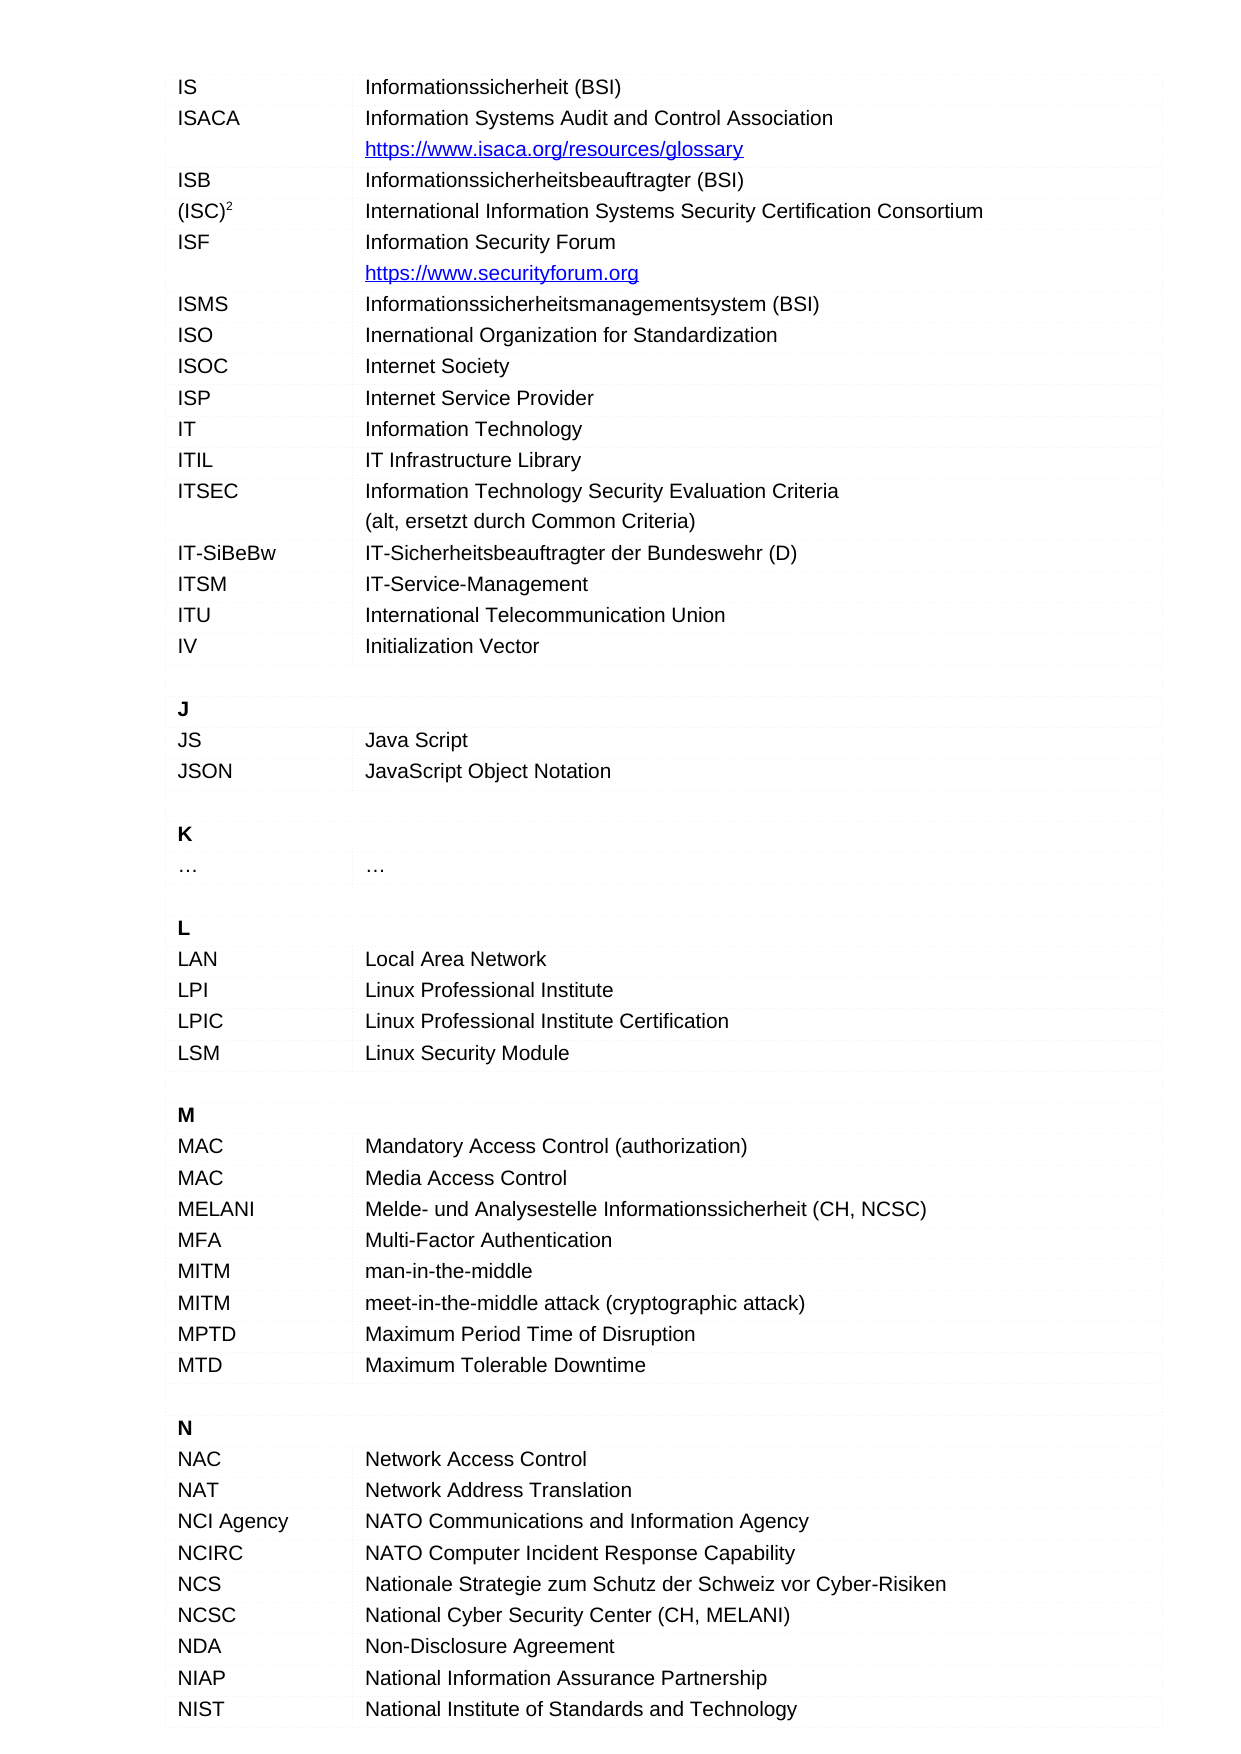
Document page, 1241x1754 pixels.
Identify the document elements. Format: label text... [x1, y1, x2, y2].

table_cell JavaScript Object Notation [353, 758, 1162, 789]
table_cell International Telecommunication Union [353, 602, 1162, 633]
table_cell Linux Professional Institute Certification [353, 1008, 1162, 1039]
table_cell NCI Agency [165, 1508, 353, 1539]
table_cell IS [165, 74, 353, 105]
table_cell NIST [165, 1696, 353, 1727]
table_cell [165, 665, 1162, 696]
table_cell … [353, 852, 1162, 883]
table_cell MAC [165, 1133, 353, 1164]
table_cell [165, 1071, 1162, 1102]
table_cell Information Security Forum https://www.securityforum.org [353, 229, 1162, 291]
table_cell … [165, 852, 353, 883]
table_cell National Institute of Standards and Technology [353, 1696, 1162, 1727]
table_cell Information Technology Security Evaluation Criteria (alt, ersetzt durch Common Criteria) [353, 478, 1162, 539]
table_cell Network Address Translation [353, 1477, 1162, 1508]
table_cell LPI [165, 977, 353, 1008]
table_cell IT-Sicherheitsbeauftragter der Bundeswehr (D) [353, 540, 1162, 571]
table_cell NCSC [165, 1602, 353, 1633]
table_cell Inernational Organization for Standardization [353, 322, 1162, 353]
table_cell Media Access Control [353, 1165, 1162, 1196]
table_cell Informationssicherheit (BSI) [353, 74, 1162, 105]
table_cell Java Script [353, 727, 1162, 758]
table_cell LSM [165, 1040, 353, 1071]
table_cell [165, 883, 1162, 914]
table_cell ISF [165, 229, 353, 291]
table_cell Maximum Tolerable Downtime [353, 1352, 1162, 1383]
table_cell Initialization Vector [353, 633, 1162, 664]
table_cell ISMS [165, 291, 353, 322]
table_cell National Information Assurance Partnership [353, 1665, 1162, 1696]
table_cell ISP [165, 384, 353, 416]
table_cell National Cyber Security Center (CH, MELANI) [353, 1602, 1162, 1633]
table_cell NIAP [165, 1665, 353, 1696]
table_cell ISO [165, 322, 353, 353]
table_cell man-in-the-middle [353, 1258, 1162, 1289]
table_cell [165, 1383, 1162, 1414]
table_cell IT-Service-Management [353, 571, 1162, 602]
table_cell MITM [165, 1258, 353, 1289]
table_cell ITIL [165, 447, 353, 478]
table_cell Informationssicherheitsmanagementsystem (BSI) [353, 291, 1162, 322]
table_cell Linux Professional Institute [353, 977, 1162, 1008]
table_cell MITM [165, 1290, 353, 1321]
table_cell L [165, 915, 1162, 946]
table_cell MFA [165, 1227, 353, 1258]
table_cell Melde- und Analysestelle Informationssicherheit (CH, NCSC) [353, 1196, 1162, 1227]
table_cell ISOC [165, 353, 353, 384]
table_cell JS [165, 727, 353, 758]
table_cell Internet Service Provider [353, 384, 1162, 416]
table_cell NDA [165, 1633, 353, 1664]
table_cell ISACA [165, 105, 353, 167]
table_cell meet-in-the-middle attack (cryptographic attack) [353, 1290, 1162, 1321]
table_cell NAC [165, 1446, 353, 1477]
table_cell LPIC [165, 1008, 353, 1039]
table_cell Multi-Factor Authentication [353, 1227, 1162, 1258]
table_cell ITSEC [165, 478, 353, 539]
table_cell IT [165, 416, 353, 447]
table_cell ISB [165, 167, 353, 198]
table_cell LAN [165, 946, 353, 977]
table_cell NCIRC [165, 1540, 353, 1571]
table_cell Mandatory Access Control (authorization) [353, 1133, 1162, 1164]
table_cell Network Access Control [353, 1446, 1162, 1477]
table_cell Non-Disclosure Agreement [353, 1633, 1162, 1664]
table_cell NATO Computer Incident Response Capability [353, 1540, 1162, 1571]
table_cell MTD [165, 1352, 353, 1383]
table_cell Internet Society [353, 353, 1162, 384]
table_cell Maximum Period Time of Disruption [353, 1321, 1162, 1352]
table_cell IT-SiBeBw [165, 540, 353, 571]
table_cell NAT [165, 1477, 353, 1508]
table_cell MPTD [165, 1321, 353, 1352]
table_cell JSON [165, 758, 353, 789]
table_cell (ISC)2 [165, 198, 353, 229]
table_cell Nationale Strategie zum Schutz der Schweiz vor Cyber-Risiken [353, 1571, 1162, 1602]
table_cell [165, 790, 1162, 821]
table_cell IV [165, 633, 353, 664]
table_cell Information Technology [353, 416, 1162, 447]
table_cell ITU [165, 602, 353, 633]
table_cell Local Area Network [353, 946, 1162, 977]
table_cell International Information Systems Security Certification Consortium [353, 198, 1162, 229]
table_cell MELANI [165, 1196, 353, 1227]
table_cell NCS [165, 1571, 353, 1602]
table_cell ITSM [165, 571, 353, 602]
table_cell N [165, 1415, 1162, 1446]
table_cell IT Infrastructure Library [353, 447, 1162, 478]
table_cell M [165, 1102, 1162, 1133]
table_cell Linux Security Module [353, 1040, 1162, 1071]
table_cell J [165, 696, 1162, 727]
table_cell Information Systems Audit and Control Association https://www.isaca.org/resources/glossary [353, 105, 1162, 167]
table_cell K [165, 821, 1162, 852]
table_cell Informationssicherheitsbeauftragter (BSI) [353, 167, 1162, 198]
table_cell MAC [165, 1165, 353, 1196]
table_cell NATO Communications and Information Agency [353, 1508, 1162, 1539]
